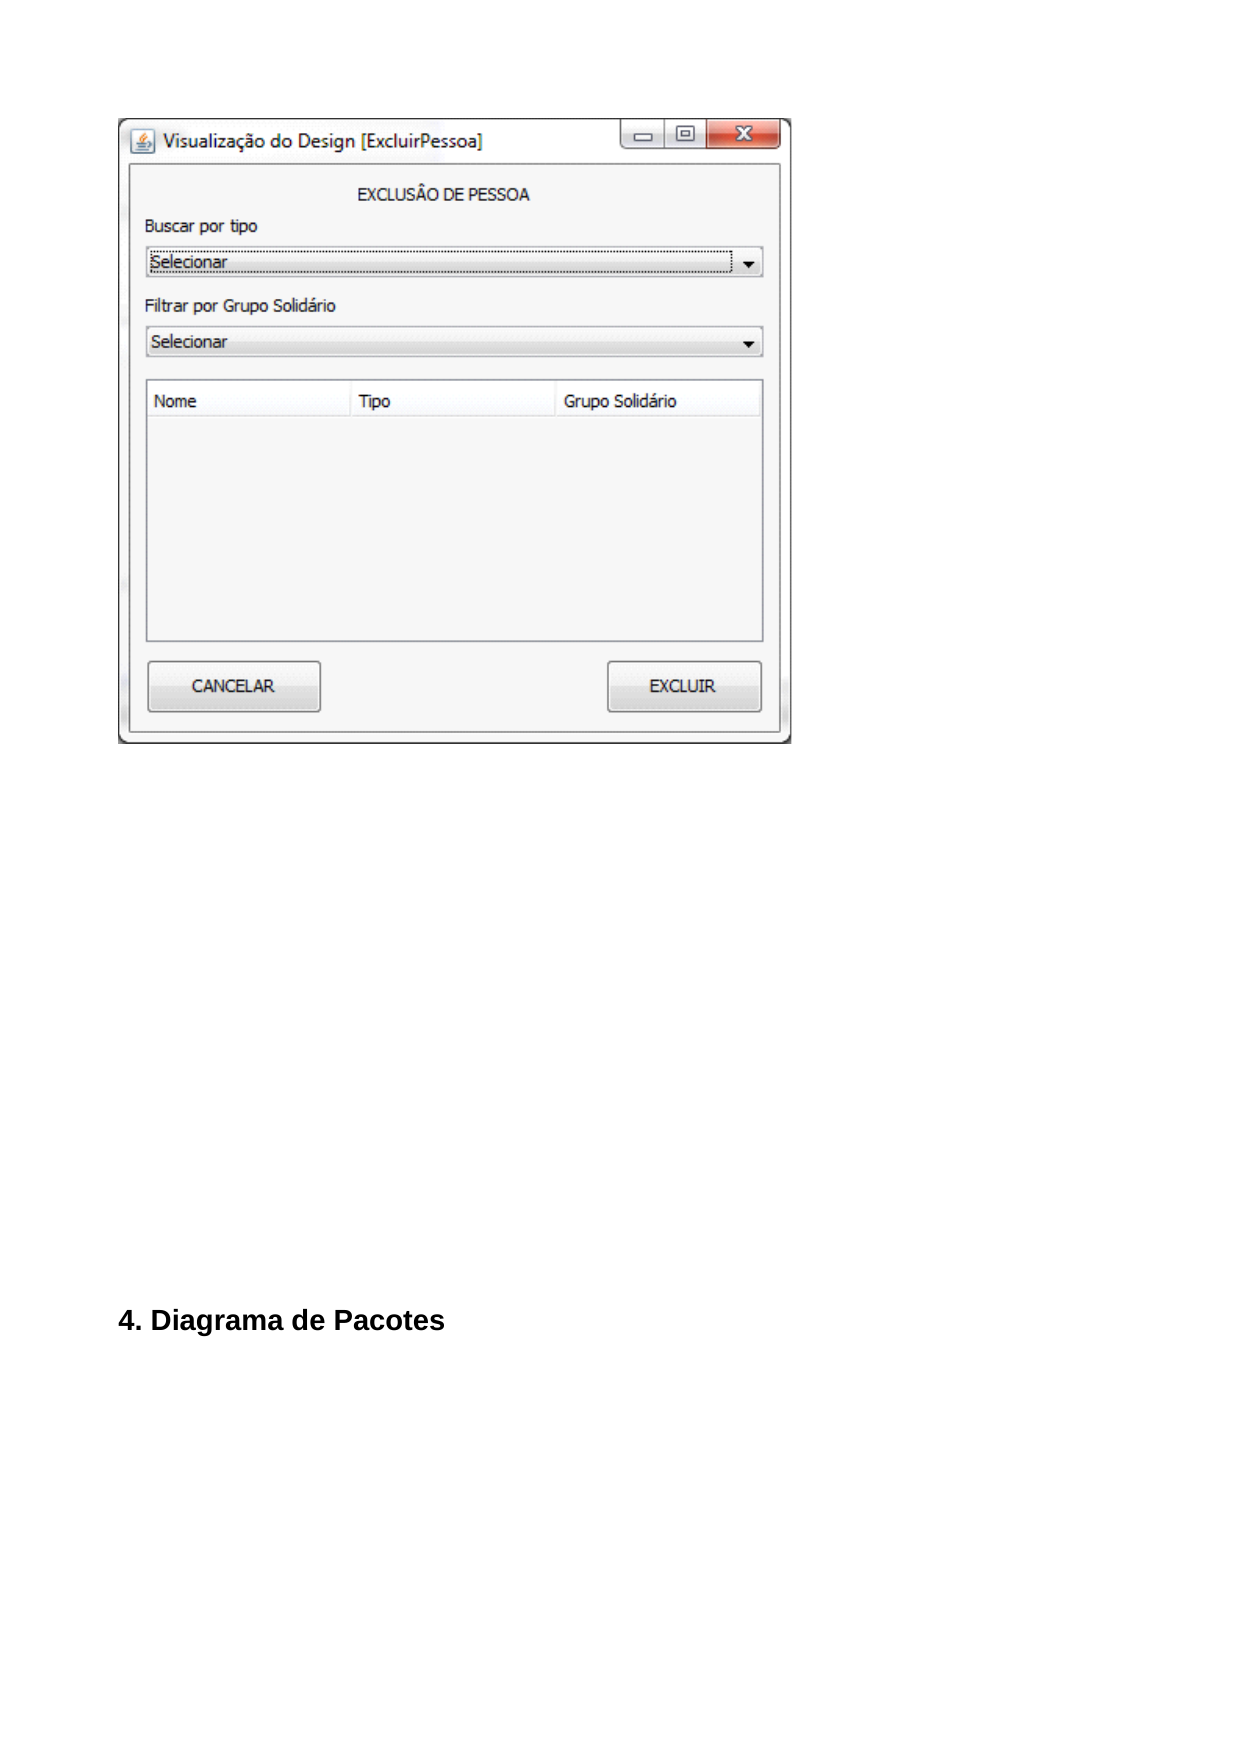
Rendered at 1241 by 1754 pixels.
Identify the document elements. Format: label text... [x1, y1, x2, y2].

text 4. Diagrama de Pacotes [118, 1303, 1122, 1336]
